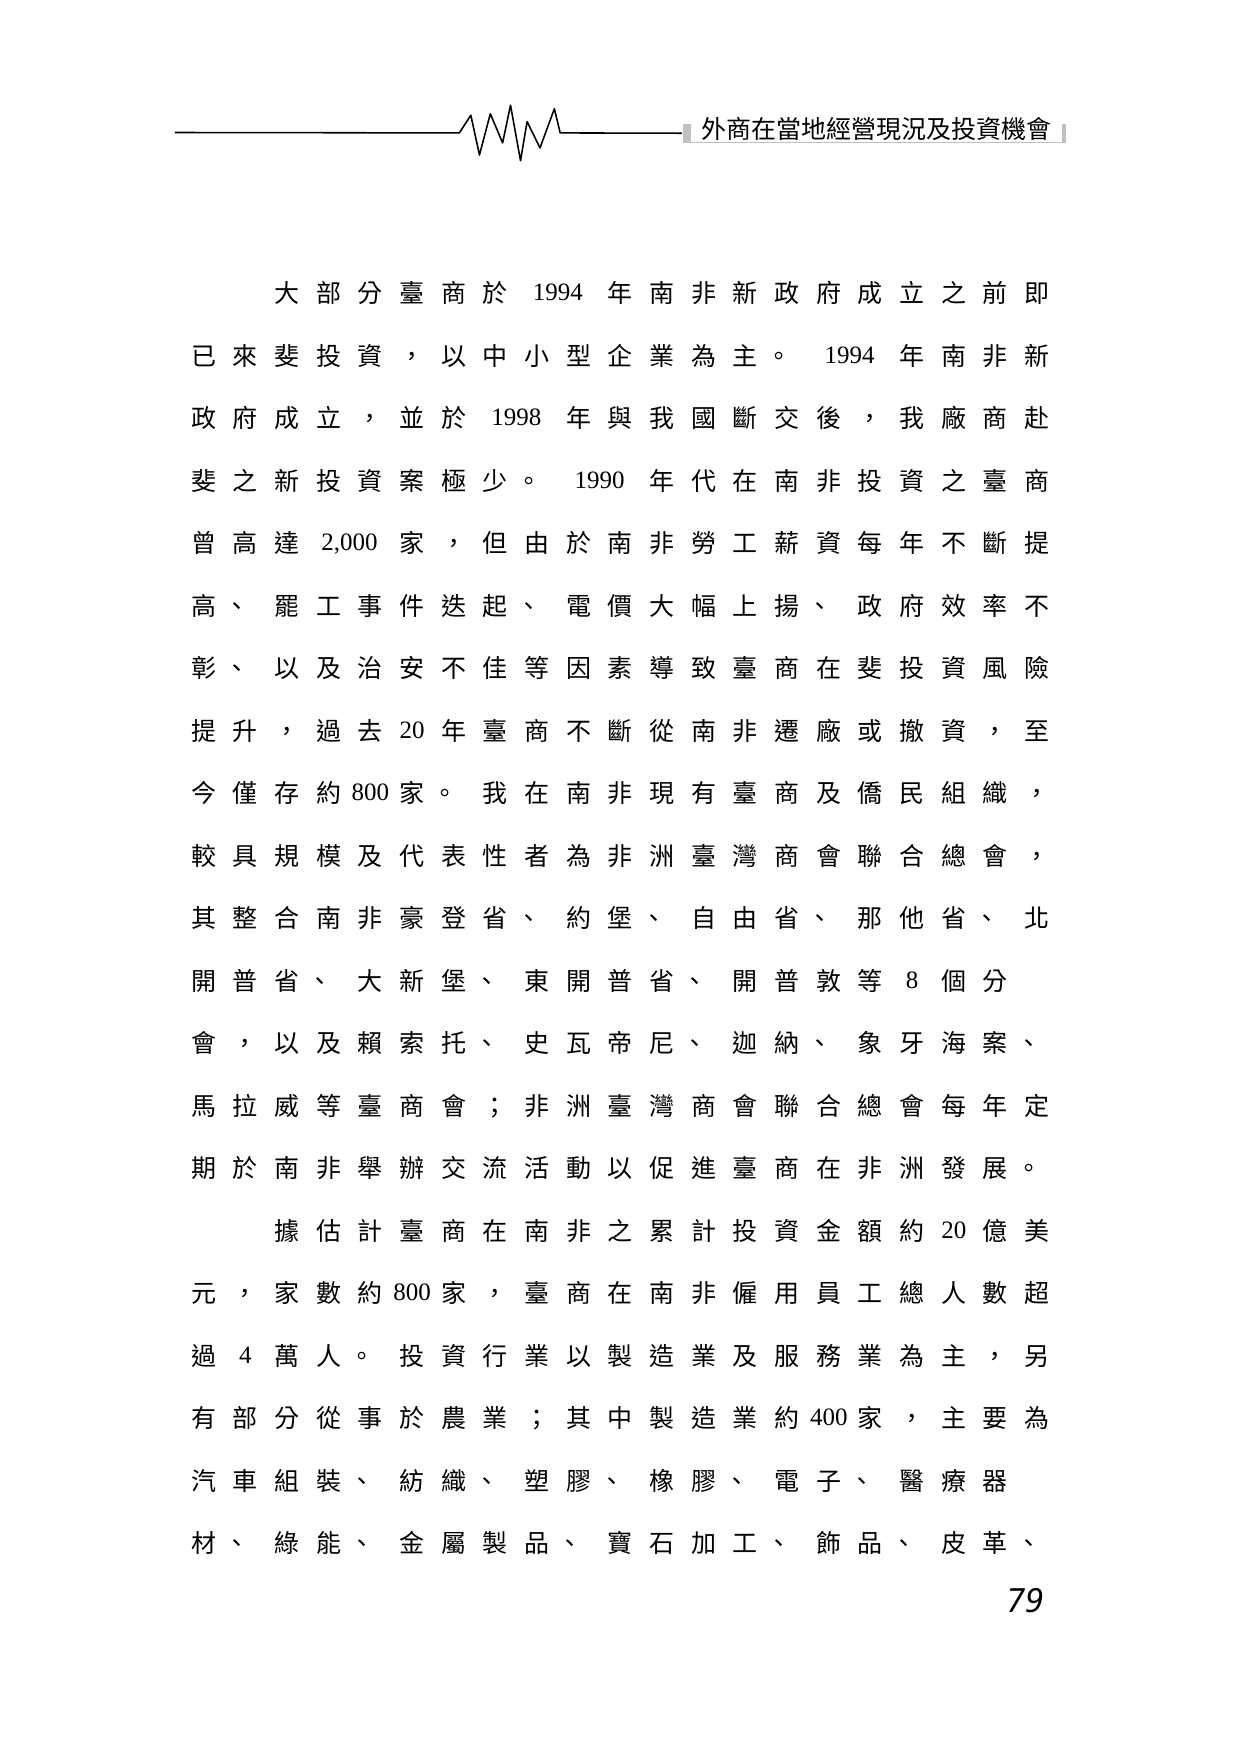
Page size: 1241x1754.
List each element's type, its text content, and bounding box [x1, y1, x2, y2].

text 大部分臺商於1994年南非新政府成立之前即已來斐投資，以中小型企業為主。1994年南非新政府成立，並於1998年與我國斷交後，我廠商赴斐之新投資案極少。1990年代在南非投資之臺商曾高達2,000家，但由於南非勞工薪資每年不斷提高、罷工事件迭起、電價大幅上揚、政府效率不彰、以及治安不佳等因素導致臺商在斐投資風險提升，過去20年臺商不斷從南非遷廠或撤資，至今僅存約800家。我在南非現有臺商及僑民組織，較具規模及代表性者為非洲臺灣商會聯合總會，其整合南非豪登省、約堡、自由省、那他省、北開普省、大新堡、東開普省、開普敦等8個分會，以及賴索托、史瓦帝尼、迦納、象牙海案、馬拉威等臺商會；非洲臺灣商會聯合總會每年定期於南非舉辦交流活動以促進臺商在非洲發展。 [183, 250, 1058, 1188]
text 據估計臺商在南非之累計投資金額約20億美元，家數約800家，臺商在南非僱用員工總人數超過4萬人。投資行業以製造業及服務業為主，另有部分從事於農業；其中製造業約400家，主要為汽車組裝、紡織、塑膠、橡膠、電子、醫療器材、綠能、金屬製品、寶石加工、飾品、皮革、 [183, 1188, 1058, 1563]
